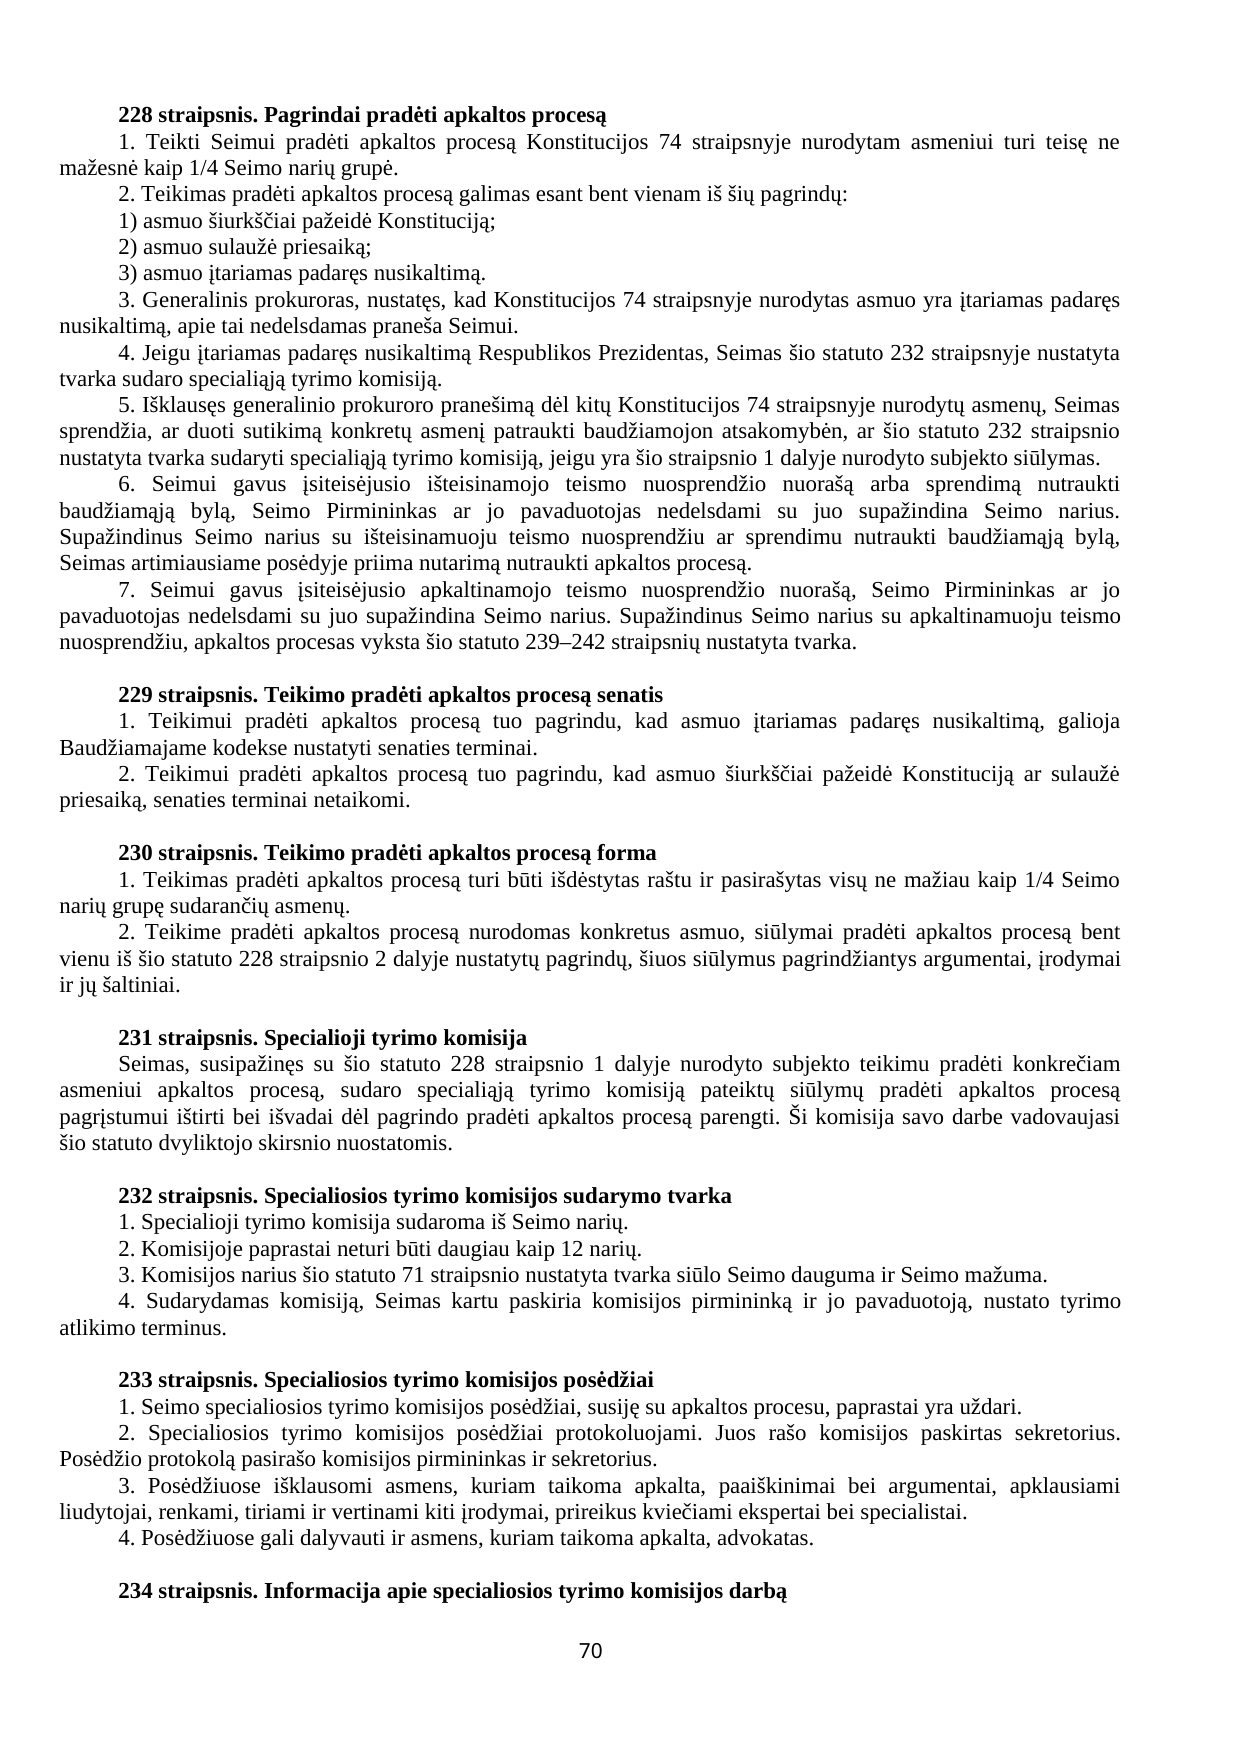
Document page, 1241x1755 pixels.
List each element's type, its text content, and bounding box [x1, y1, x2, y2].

text 2. Teikimas pradėti apkaltos procesą galimas esant bent vienam iš šių pagrindų: [59, 180, 1122, 207]
text 231 straipsnis. Specialioji tyrimo komisija [59, 1024, 1122, 1050]
text 2. Komisijoje paprastai neturi būti daugiau kaip 12 narių. [59, 1234, 1122, 1261]
text 1) asmuo šiurkščiai pažeidė Konstituciją; [59, 207, 1122, 233]
text 1. Specialioji tyrimo komisija sudaroma iš Seimo narių. [59, 1208, 1122, 1234]
text 2. Specialiosios tyrimo komisijos posėdžiai protokoluojami. Juos rašo komisijos paskirtas sekretorius. Posėdžio protokolą pasirašo komisijos pirmininkas ir sekretorius. [59, 1419, 1122, 1472]
text 5. Išklausęs generalinio prokuroro pranešimą dėl kitų Konstitucijos 74 straipsnyje nurodytų asmenų, Seimas sprendžia, ar duoti sutikimą konkretų asmenį patraukti baudžiamojon atsakomybėn, ar šio statuto 232 straipsnio nustatyta tvarka sudaryti specialiąją tyrimo komisiją, jeigu yra šio straipsnio 1 dalyje nurodyto subjekto siūlymas. [59, 391, 1122, 470]
text 1. Seimo specialiosios tyrimo komisijos posėdžiai, susiję su apkaltos procesu, paprastai yra uždari. [59, 1393, 1122, 1419]
text 3) asmuo įtariamas padaręs nusikaltimą. [59, 259, 1122, 286]
text 4. Posėdžiuose gali dalyvauti ir asmens, kuriam taikoma apkalta, advokatas. [59, 1524, 1122, 1551]
text 3. Posėdžiuose išklausomi asmens, kuriam taikoma apkalta, paaiškinimai bei argumentai, apklausiami liudytojai, renkami, tiriami ir vertinami kiti įrodymai, prireikus kviečiami ekspertai bei specialistai. [59, 1472, 1122, 1524]
text 3. Generalinis prokuroras, nustatęs, kad Konstitucijos 74 straipsnyje nurodytas asmuo yra įtariamas padaręs nusikaltimą, apie tai nedelsdamas praneša Seimui. [59, 286, 1122, 338]
text 1. Teikimas pradėti apkaltos procesą turi būti išdėstytas raštu ir pasirašytas visų ne mažiau kaip 1/4 Seimo narių grupę sudarančių asmenų. [59, 866, 1122, 918]
text 232 straipsnis. Specialiosios tyrimo komisijos sudarymo tvarka [59, 1182, 1122, 1208]
text 1. Teikti Seimui pradėti apkaltos procesą Konstitucijos 74 straipsnyje nurodytam asmeniui turi teisę ne mažesnė kaip 1/4 Seimo narių grupė. [59, 128, 1122, 180]
text 1. Teikimui pradėti apkaltos procesą tuo pagrindu, kad asmuo įtariamas padaręs nusikaltimą, galioja Baudžiamajame kodekse nustatyti senaties terminai. [59, 707, 1122, 760]
text 2. Teikime pradėti apkaltos procesą nurodomas konkretus asmuo, siūlymai pradėti apkaltos procesą bent vienu iš šio statuto 228 straipsnio 2 dalyje nustatytų pagrindų, šiuos siūlymus pagrindžiantys argumentai, įrodymai ir jų šaltiniai. [59, 918, 1122, 997]
text 229 straipsnis. Teikimo pradėti apkaltos procesą senatis [59, 681, 1122, 707]
text 3. Komisijos narius šio statuto 71 straipsnio nustatyta tvarka siūlo Seimo dauguma ir Seimo mažuma. [59, 1261, 1122, 1287]
text 2. Teikimui pradėti apkaltos procesą tuo pagrindu, kad asmuo šiurkščiai pažeidė Konstituciją ar sulaužė priesaiką, senaties terminai netaikomi. [59, 760, 1122, 813]
text Seimas, susipažinęs su šio statuto 228 straipsnio 1 dalyje nurodyto subjekto teikimu pradėti konkrečiam asmeniui apkaltos procesą, sudaro specialiąją tyrimo komisiją pateiktų siūlymų pradėti apkaltos procesą pagrįstumui ištirti bei išvadai dėl pagrindo pradėti apkaltos procesą parengti. Ši komisija savo darbe vadovaujasi šio statuto dvyliktojo skirsnio nuostatomis. [59, 1050, 1122, 1156]
text 2) asmuo sulaužė priesaiką; [59, 233, 1122, 259]
text 7. Seimui gavus įsiteisėjusio apkaltinamojo teismo nuosprendžio nuorašą, Seimo Pirmininkas ar jo pavaduotojas nedelsdami su juo supažindina Seimo narius. Supažindinus Seimo narius su apkaltinamuoju teismo nuosprendžiu, apkaltos procesas vyksta šio statuto 239–242 straipsnių nustatyta tvarka. [59, 576, 1122, 655]
text 6. Seimui gavus įsiteisėjusio išteisinamojo teismo nuosprendžio nuorašą arba sprendimą nutraukti baudžiamąją bylą, Seimo Pirmininkas ar jo pavaduotojas nedelsdami su juo supažindina Seimo narius. Supažindinus Seimo narius su išteisinamuoju teismo nuosprendžiu ar sprendimu nutraukti baudžiamąją bylą, Seimas artimiausiame posėdyje priima nutarimą nutraukti apkaltos procesą. [59, 470, 1122, 576]
text 4. Sudarydamas komisiją, Seimas kartu paskiria komisijos pirmininką ir jo pavaduotoją, nustato tyrimo atlikimo terminus. [59, 1287, 1122, 1340]
text 234 straipsnis. Informacija apie specialiosios tyrimo komisijos darbą [59, 1577, 1122, 1603]
text 233 straipsnis. Specialiosios tyrimo komisijos posėdžiai [59, 1366, 1122, 1393]
text 230 straipsnis. Teikimo pradėti apkaltos procesą forma [59, 839, 1122, 866]
text 4. Jeigu įtariamas padaręs nusikaltimą Respublikos Prezidentas, Seimas šio statuto 232 straipsnyje nustatyta tvarka sudaro specialiąją tyrimo komisiją. [59, 338, 1122, 391]
text 228 straipsnis. Pagrindai pradėti apkaltos procesą [59, 101, 1122, 128]
